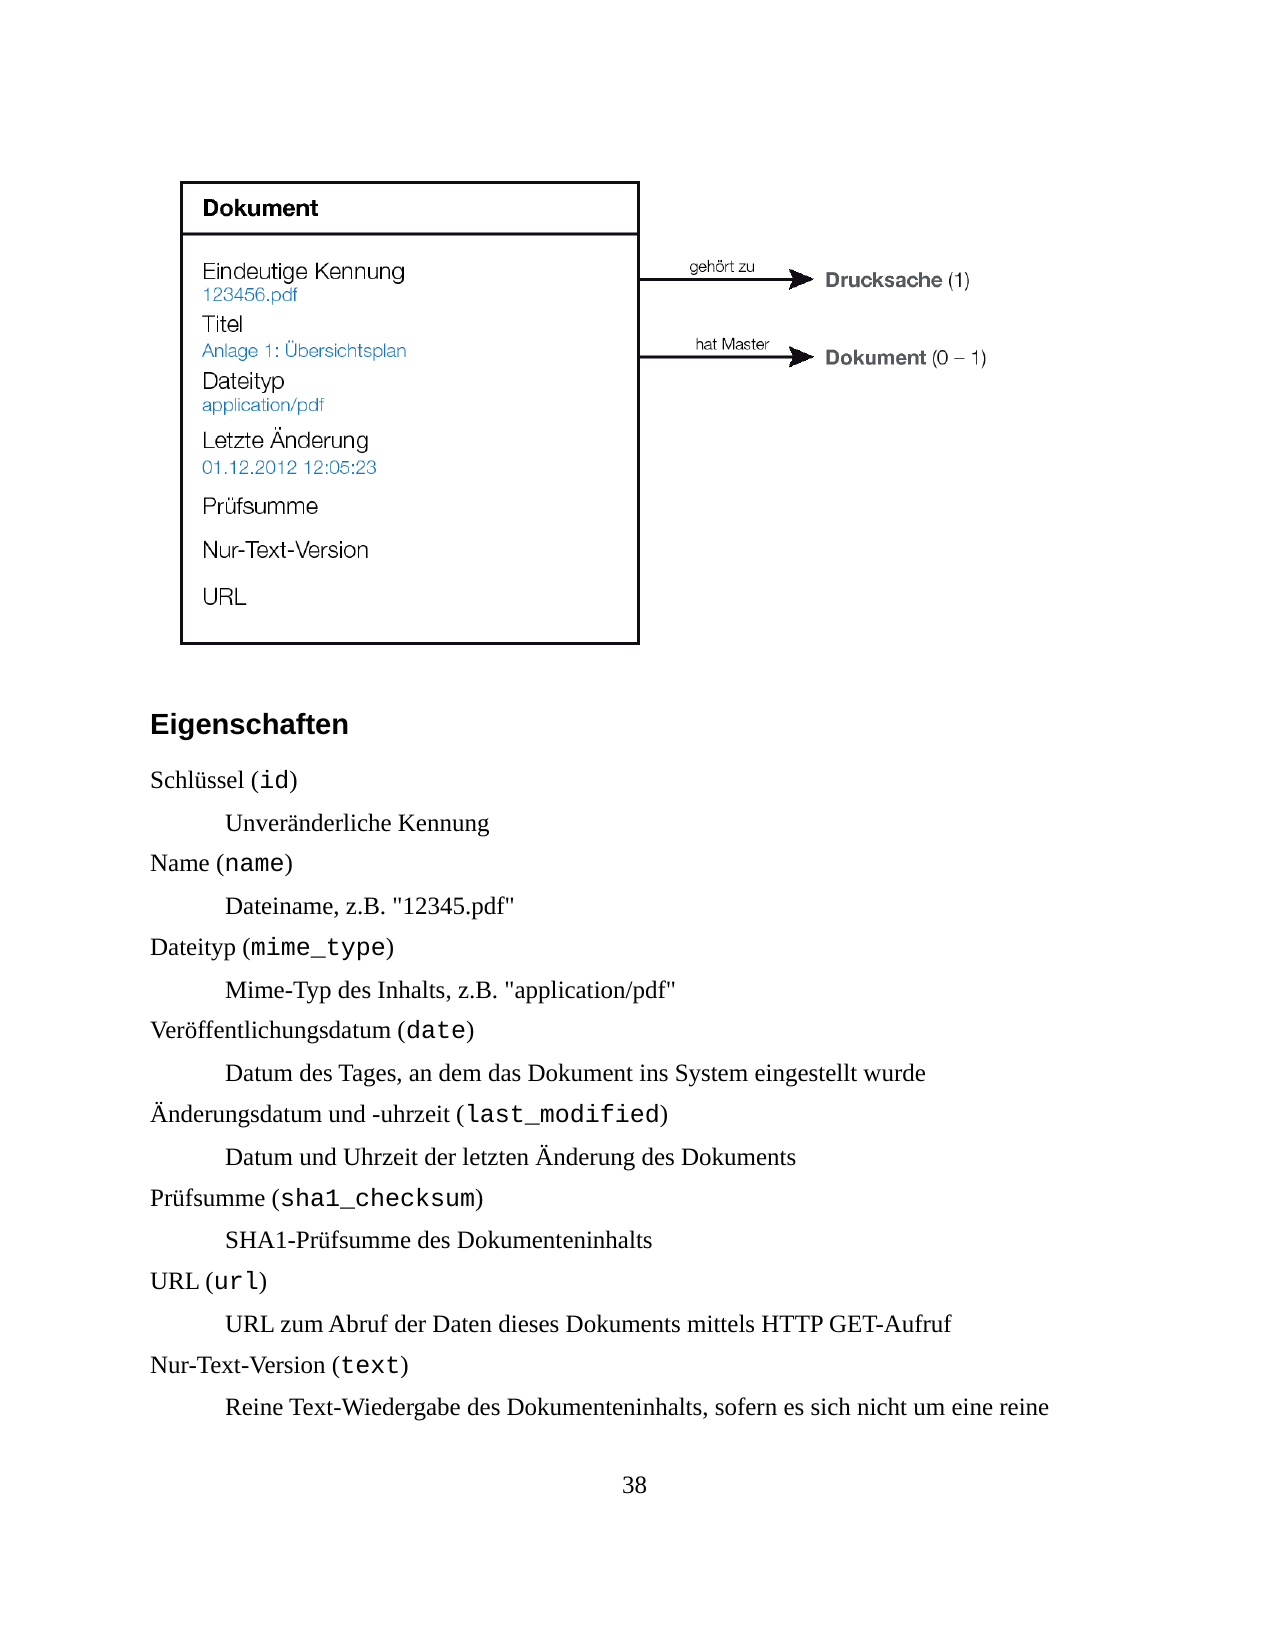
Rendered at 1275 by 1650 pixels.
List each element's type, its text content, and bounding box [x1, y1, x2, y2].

text Schlüssel (id) [150, 765, 1125, 796]
text Datum und Uhrzeit der letzten Änderung des Dokuments [225, 1142, 1125, 1171]
text Prüfsumme (sha1_checksum) [150, 1183, 1125, 1213]
text Änderungsdatum und -uhrzeit (last_modified) [150, 1099, 1125, 1130]
text Veröffentlichungsdatum (date) [150, 1016, 1125, 1046]
text Dateityp (mime_type) [150, 932, 1125, 963]
text Reine Text-Wiedergabe des Dokumenteninhalts, sofern es sich nicht um eine reine [225, 1392, 1125, 1421]
picture [150, 150, 1111, 673]
text Dateiname, z.B. "12345.pdf" [225, 891, 1125, 920]
text Nur-Text-Version (text) [150, 1350, 1125, 1381]
text SHA1-Prüfsumme des Dokumenteninhalts [225, 1225, 1125, 1254]
text URL zum Abruf der Daten dieses Dokuments mittels HTTP GET-Aufruf [225, 1309, 1125, 1338]
text Unveränderliche Kennung [225, 808, 1125, 836]
text Datum des Tages, an dem das Dokument ins System eingestellt wurde [225, 1058, 1125, 1087]
subtitle Eigenschaften [150, 707, 1125, 740]
text Mime-Typ des Inhalts, z.B. "application/pdf" [225, 975, 1125, 1003]
text Name (name) [150, 848, 1125, 879]
text URL (url) [150, 1266, 1125, 1297]
